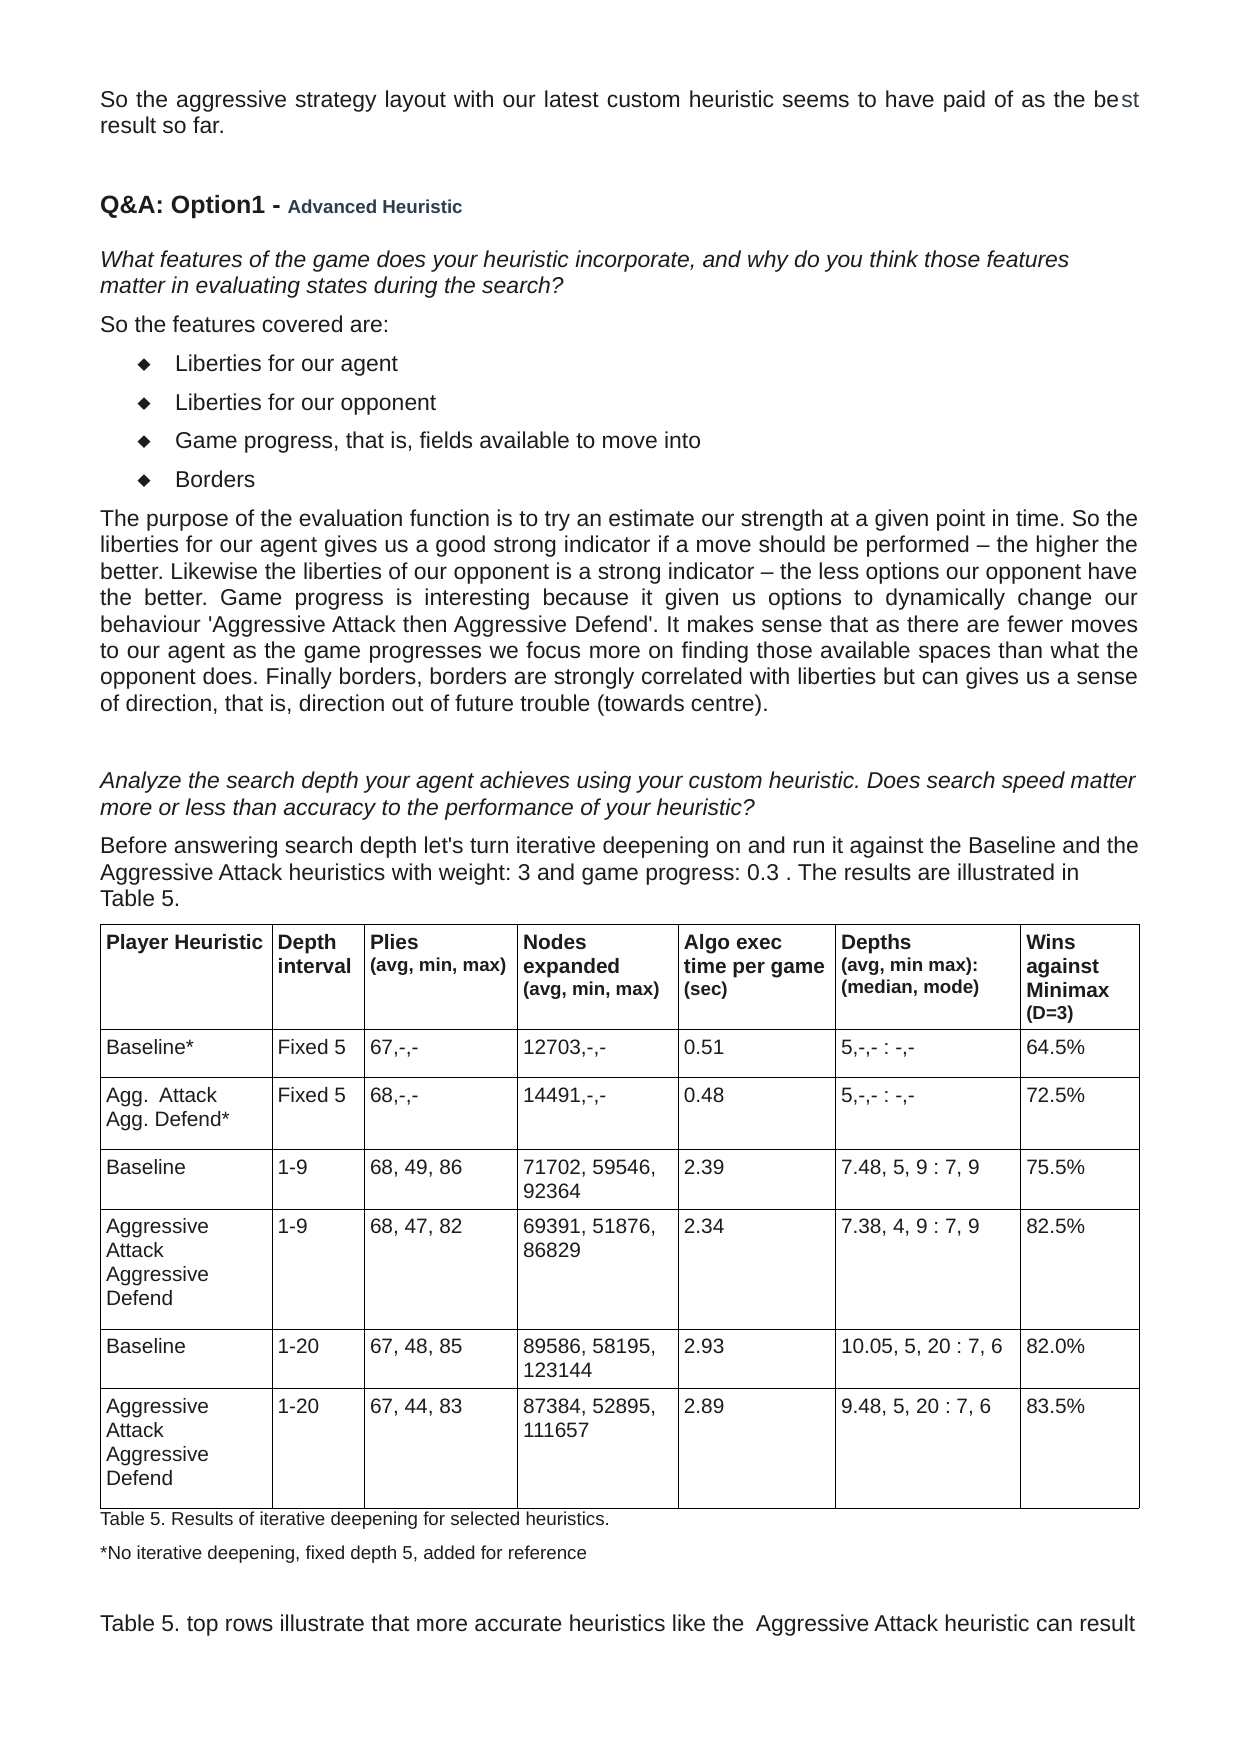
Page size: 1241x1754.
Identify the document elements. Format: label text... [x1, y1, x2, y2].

table_cell 1-20 [273, 1330, 364, 1388]
table_cell Fixed 5 [273, 1078, 364, 1149]
table_header Player Heuristic [101, 925, 272, 1029]
text Before answering search depth let's turn iterative deepening on and run it against the Baseline and the Aggressive Attack heuristics with weight: 3 and game progress: 0.3 . The results are illustrated in Table 5. [100, 832, 1139, 912]
list Liberties for our agent [137, 350, 1139, 376]
table_header Nodes expanded (avg, min, max) [518, 925, 678, 1029]
text So the aggressive strategy layout with our latest custom heuristic seems to have paid of as the best result so far. [100, 86, 1139, 139]
table_cell 67, 48, 85 [365, 1330, 517, 1388]
table_header Algo exec time per game (sec) [679, 925, 835, 1029]
table_cell 82.0% [1021, 1330, 1139, 1388]
table_cell 10.05, 5, 20 : 7, 6 [836, 1330, 1020, 1388]
table_cell Aggressive Attack Aggressive Defend [101, 1389, 272, 1508]
table_cell Baseline [101, 1150, 272, 1208]
table_cell 12703,-,- [518, 1030, 678, 1077]
list So the features covered are: [100, 311, 1139, 337]
table_cell 1-9 [273, 1150, 364, 1208]
table_cell 71702, 59546, 92364 [518, 1150, 678, 1208]
table_header Plies (avg, min, max) [365, 925, 517, 1029]
list What features of the game does your heuristic incorporate, and why do you think those features matter in evaluating states during the search? [100, 246, 1139, 298]
table_cell 5,-,- : -,- [836, 1030, 1020, 1077]
table_cell 64.5% [1021, 1030, 1139, 1077]
table_cell 7.48, 5, 9 : 7, 9 [836, 1150, 1020, 1208]
table_cell 2.89 [679, 1389, 835, 1508]
table_cell 9.48, 5, 20 : 7, 6 [836, 1389, 1020, 1508]
table_cell 5,-,- : -,- [836, 1078, 1020, 1149]
table_cell 2.39 [679, 1150, 835, 1208]
table_cell 83.5% [1021, 1389, 1139, 1508]
table_cell 1-20 [273, 1389, 364, 1508]
table_cell 67, 44, 83 [365, 1389, 517, 1508]
table_cell 14491,-,- [518, 1078, 678, 1149]
table_cell 72.5% [1021, 1078, 1139, 1149]
table_cell 75.5% [1021, 1150, 1139, 1208]
table_cell Aggressive Attack Aggressive Defend [101, 1210, 272, 1328]
table_cell 2.93 [679, 1330, 835, 1388]
table_cell 7.38, 4, 9 : 7, 9 [836, 1210, 1020, 1328]
table_cell 68,-,- [365, 1078, 517, 1149]
table_header Depth interval [273, 925, 364, 1029]
list Liberties for our opponent [137, 388, 1139, 415]
table_cell 0.51 [679, 1030, 835, 1077]
table_cell 2.34 [679, 1210, 835, 1328]
text *No iterative deepening, fixed depth 5, added for reference [100, 1542, 1139, 1563]
table_cell 89586, 58195, 123144 [518, 1330, 678, 1388]
table_cell 0.48 [679, 1078, 835, 1149]
table_cell 87384, 52895, 111657 [518, 1389, 678, 1508]
table_cell 67,-,- [365, 1030, 517, 1077]
list Borders [137, 466, 1139, 493]
text Q&A: Option1 - Advanced Heuristic [100, 190, 1139, 219]
list Analyze the search depth your agent achieves using your custom heuristic. Does search speed matter more or less than accuracy to the performance of your heuristic? [100, 767, 1139, 820]
text Table 5. top rows illustrate that more accurate heuristics like the Aggressive Attack heuristic can result [100, 1610, 1139, 1636]
table_cell 68, 47, 82 [365, 1210, 517, 1328]
text The purpose of the evaluation function is to try an estimate our strength at a given point in time. So the liberties for our agent gives us a good strong indicator if a move should be performed – the higher the better. Likewise the liberties of our opponent is a strong indicator – the less options our opponent have the better. Game progress is interesting because it given us options to dynamically change our behaviour 'Aggressive Attack then Aggressive Defend'. It makes sense that as there are fewer moves to our agent as the game progresses we focus more on finding those available spaces than what the opponent does. Finally borders, borders are strongly correlated with liberties but can gives us a sense of direction, that is, direction out of future trouble (towards centre). [100, 505, 1139, 716]
table_header Depths (avg, min max): (median, mode) [836, 925, 1020, 1029]
table_cell Baseline [101, 1330, 272, 1388]
table_cell 69391, 51876, 86829 [518, 1210, 678, 1328]
list Game progress, that is, fields available to move into [137, 427, 1139, 454]
text Table 5. Results of iterative deepening for selected heuristics. [100, 1509, 1139, 1529]
table_cell Baseline* [101, 1030, 272, 1077]
table_cell 1-9 [273, 1210, 364, 1328]
table_cell Agg. Attack Agg. Defend* [101, 1078, 272, 1149]
table_cell 82.5% [1021, 1210, 1139, 1328]
table_header Wins against Minimax (D=3) [1021, 925, 1139, 1029]
table_cell Fixed 5 [273, 1030, 364, 1077]
table_cell 68, 49, 86 [365, 1150, 517, 1208]
